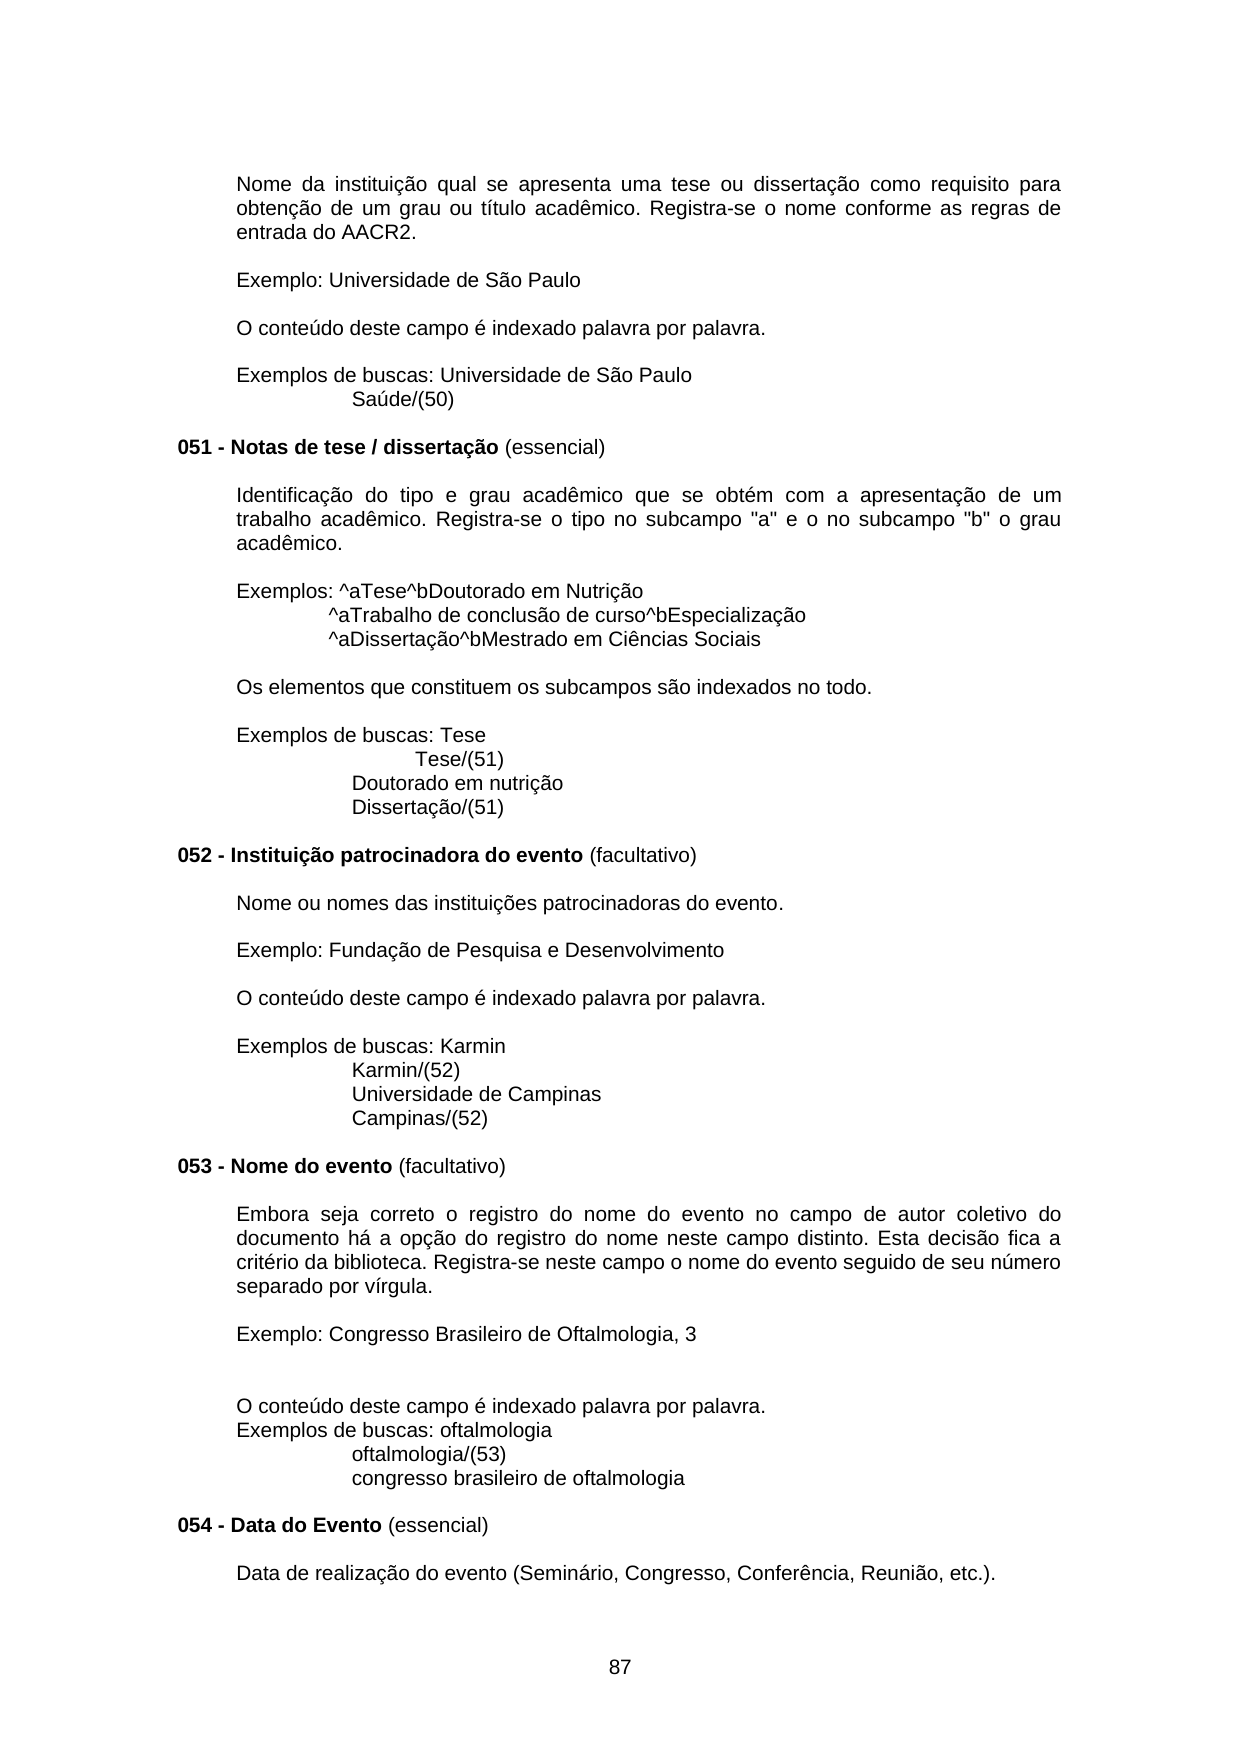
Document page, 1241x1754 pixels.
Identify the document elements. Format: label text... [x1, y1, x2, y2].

text Universidade de Campinas [236, 1082, 1063, 1106]
text O conteúdo deste campo é indexado palavra por palavra. [236, 1393, 1063, 1417]
text Exemplo: Fundação de Pesquisa e Desenvolvimento [236, 938, 1063, 962]
text ^aTrabalho de conclusão de curso^bEspecialização [236, 603, 1063, 627]
text Exemplos de buscas: Universidade de São Paulo [236, 363, 1063, 387]
text O conteúdo deste campo é indexado palavra por palavra. [236, 315, 1063, 339]
text Identificação do tipo e grau acadêmico que se obtém com a apresentação de um trabalho acadêmico. Registra-se o tipo no subcampo "a" e o no subcampo "b" o grau acadêmico. [236, 483, 1063, 555]
text Nome da instituição qual se apresenta uma tese ou dissertação como requisito para obtenção de um grau ou título acadêmico. Registra-se o nome conforme as regras de entrada do AACR2. [236, 172, 1063, 243]
text Exemplo: Congresso Brasileiro de Oftalmologia, 3 [236, 1322, 1063, 1346]
text Karmin/(52) [236, 1058, 1063, 1082]
text 054 - Data do Evento (essencial) [177, 1513, 1063, 1537]
text 053 - Nome do evento (facultativo) [177, 1154, 1063, 1178]
text Exemplos: ^aTese^bDoutorado em Nutrição [236, 579, 1063, 603]
text Tese/(51) [236, 747, 1063, 771]
text Nome ou nomes das instituições patrocinadoras do evento. [236, 890, 1063, 914]
text Exemplo: Universidade de São Paulo [236, 267, 1063, 291]
text Doutorado em nutrição [236, 771, 1063, 794]
text Campinas/(52) [236, 1106, 1063, 1130]
text Os elementos que constituem os subcampos são indexados no todo. [236, 675, 1063, 699]
text O conteúdo deste campo é indexado palavra por palavra. [236, 986, 1063, 1010]
text Dissertação/(51) [236, 794, 1063, 818]
text 052 - Instituição patrocinadora do evento (facultativo) [177, 842, 1063, 866]
text congresso brasileiro de oftalmologia [236, 1465, 1063, 1489]
text Exemplos de buscas: Tese [236, 723, 1063, 747]
text Saúde/(50) [236, 387, 1063, 411]
text Exemplos de buscas: Karmin [236, 1034, 1063, 1058]
text oftalmologia/(53) [236, 1441, 1063, 1465]
text Exemplos de buscas: oftalmologia [236, 1417, 1063, 1441]
text ^aDissertação^bMestrado em Ciências Sociais [236, 627, 1063, 651]
text Data de realização do evento (Seminário, Congresso, Conferência, Reunião, etc.). [236, 1561, 1063, 1585]
text 051 - Notas de tese / dissertação (essencial) [177, 435, 1063, 459]
text Embora seja correto o registro do nome do evento no campo de autor coletivo do documento há a opção do registro do nome neste campo distinto. Esta decisão fica a critério da biblioteca. Registra-se neste campo o nome do evento seguido de seu número separado por vírgula. [236, 1202, 1063, 1298]
